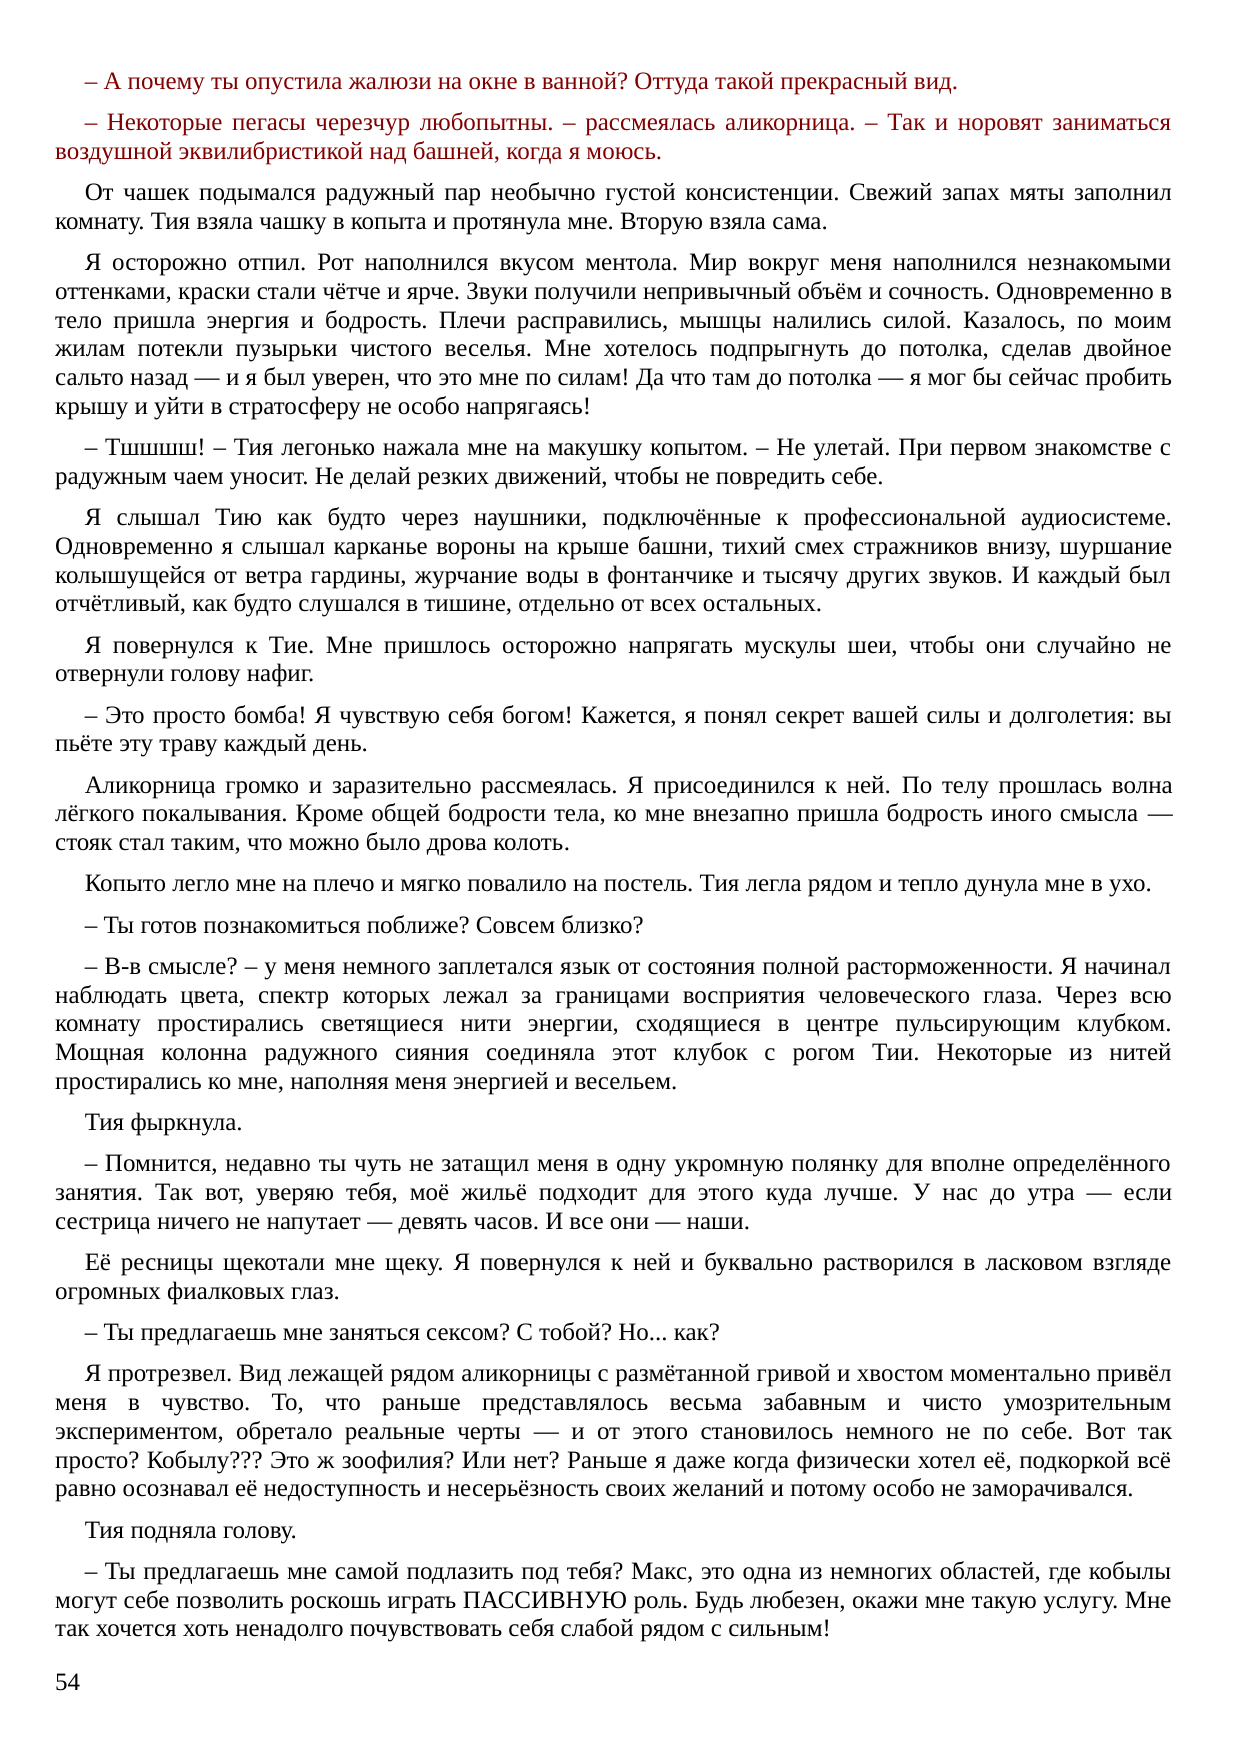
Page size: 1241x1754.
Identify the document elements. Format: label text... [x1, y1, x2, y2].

text – Ты предлагаешь мне заняться сексом? С тобой? Но... как? [55, 1317, 1173, 1346]
text Я протрезвел. Вид лежащей рядом аликорницы с размётанной гривой и хвостом моментально привёл меня в чувство. То, что раньше представлялось весьма забавным и чисто умозрительным экспериментом, обретало реальные черты — и от этого становилось немного не по себе. Вот так просто? Кобылу??? Это ж зоофилия? Или нет? Раньше я даже когда физически хотел её, подкоркой всё равно осознавал её недоступность и несерьёзность своих желаний и потому особо не заморачивался. [55, 1358, 1173, 1502]
text Я повернулся к Тие. Мне пришлось осторожно напрягать мускулы шеи, чтобы они случайно не отвернули голову нафиг. [55, 630, 1173, 687]
text – В-в смысле? – у меня немного заплетался язык от состояния полной расторможенности. Я начинал наблюдать цвета, спектр которых лежал за границами восприятия человеческого глаза. Через всю комнату простирались светящиеся нити энергии, сходящиеся в центре пульсирующим клубком. Мощная колонна радужного сияния соединяла этот клубок с рогом Тии. Некоторые из нитей простирались ко мне, наполняя меня энергией и весельем. [55, 951, 1173, 1095]
text – Некоторые пегасы черезчур любопытны. – рассмеялась аликорница. – Так и норовят заниматься воздушной эквилибристикой над башней, когда я моюсь. [55, 107, 1173, 165]
text Я осторожно отпил. Рот наполнился вкусом ментола. Мир вокруг меня наполнился незнакомыми оттенками, краски стали чётче и ярче. Звуки получили непривычный объём и сочность. Одновременно в тело пришла энергия и бодрость. Плечи расправились, мышцы налились силой. Казалось, по моим жилам потекли пузырьки чистого веселья. Мне хотелось подпрыгнуть до потолка, сделав двойное сальто назад — и я был уверен, что это мне по силам! Да что там до потолка — я мог бы сейчас пробить крышу и уйти в стратосферу не особо напрягаясь! [55, 247, 1173, 420]
text Её ресницы щекотали мне щеку. Я повернулся к ней и буквально растворился в ласковом взгляде огромных фиалковых глаз. [55, 1247, 1173, 1305]
text – Помнится, недавно ты чуть не затащил меня в одну укромную полянку для вполне определённого занятия. Так вот, уверяю тебя, моё жильё подходит для этого куда лучше. У нас до утра — если сестрица ничего не напутает — девять часов. И все они — наши. [55, 1148, 1173, 1235]
text – Ты предлагаешь мне самой подлазить под тебя? Макс, это одна из немногих областей, где кобылы могут себе позволить роскошь играть ПАССИВНУЮ роль. Будь любезен, окажи мне такую услугу. Мне так хочется хоть ненадолго почувствовать себя слабой рядом с сильным! [55, 1556, 1173, 1642]
text – Это просто бомба! Я чувствую себя богом! Кажется, я понял секрет вашей силы и долголетия: вы пьёте эту траву каждый день. [55, 700, 1173, 757]
text Тия фыркнула. [55, 1107, 1173, 1136]
text – Тшшшш! – Тия легонько нажала мне на макушку копытом. – Не улетай. При первом знакомстве с радужным чаем уносит. Не делай резких движений, чтобы не повредить себе. [55, 432, 1173, 490]
text Тия подняла голову. [55, 1515, 1173, 1543]
text Аликорница громко и заразительно рассмеялась. Я присоединился к ней. По телу прошлась волна лёгкого покалывания. Кроме общей бодрости тела, ко мне внезапно пришла бодрость иного смысла — стояк стал таким, что можно было дрова колоть. [55, 770, 1173, 856]
text Копыто легло мне на плечо и мягко повалило на постель. Тия легла рядом и тепло дунула мне в ухо. [55, 868, 1173, 897]
text – Ты готов познакомиться поближе? Совсем близко? [55, 910, 1173, 938]
text От чашек подымался радужный пар необычно густой консистенции. Свежий запах мяты заполнил комнату. Тия взяла чашку в копыта и протянула мне. Вторую взяла сама. [55, 177, 1173, 235]
text Я слышал Тию как будто через наушники, подключённые к профессиональной аудиосистеме. Одновременно я слышал карканье вороны на крыше башни, тихий смех стражников внизу, шуршание колышущейся от ветра гардины, журчание воды в фонтанчике и тысячу других звуков. И каждый был отчётливый, как будто слушался в тишине, отдельно от всех остальных. [55, 502, 1173, 617]
text – А почему ты опустила жалюзи на окне в ванной? Оттуда такой прекрасный вид. [55, 66, 1173, 95]
